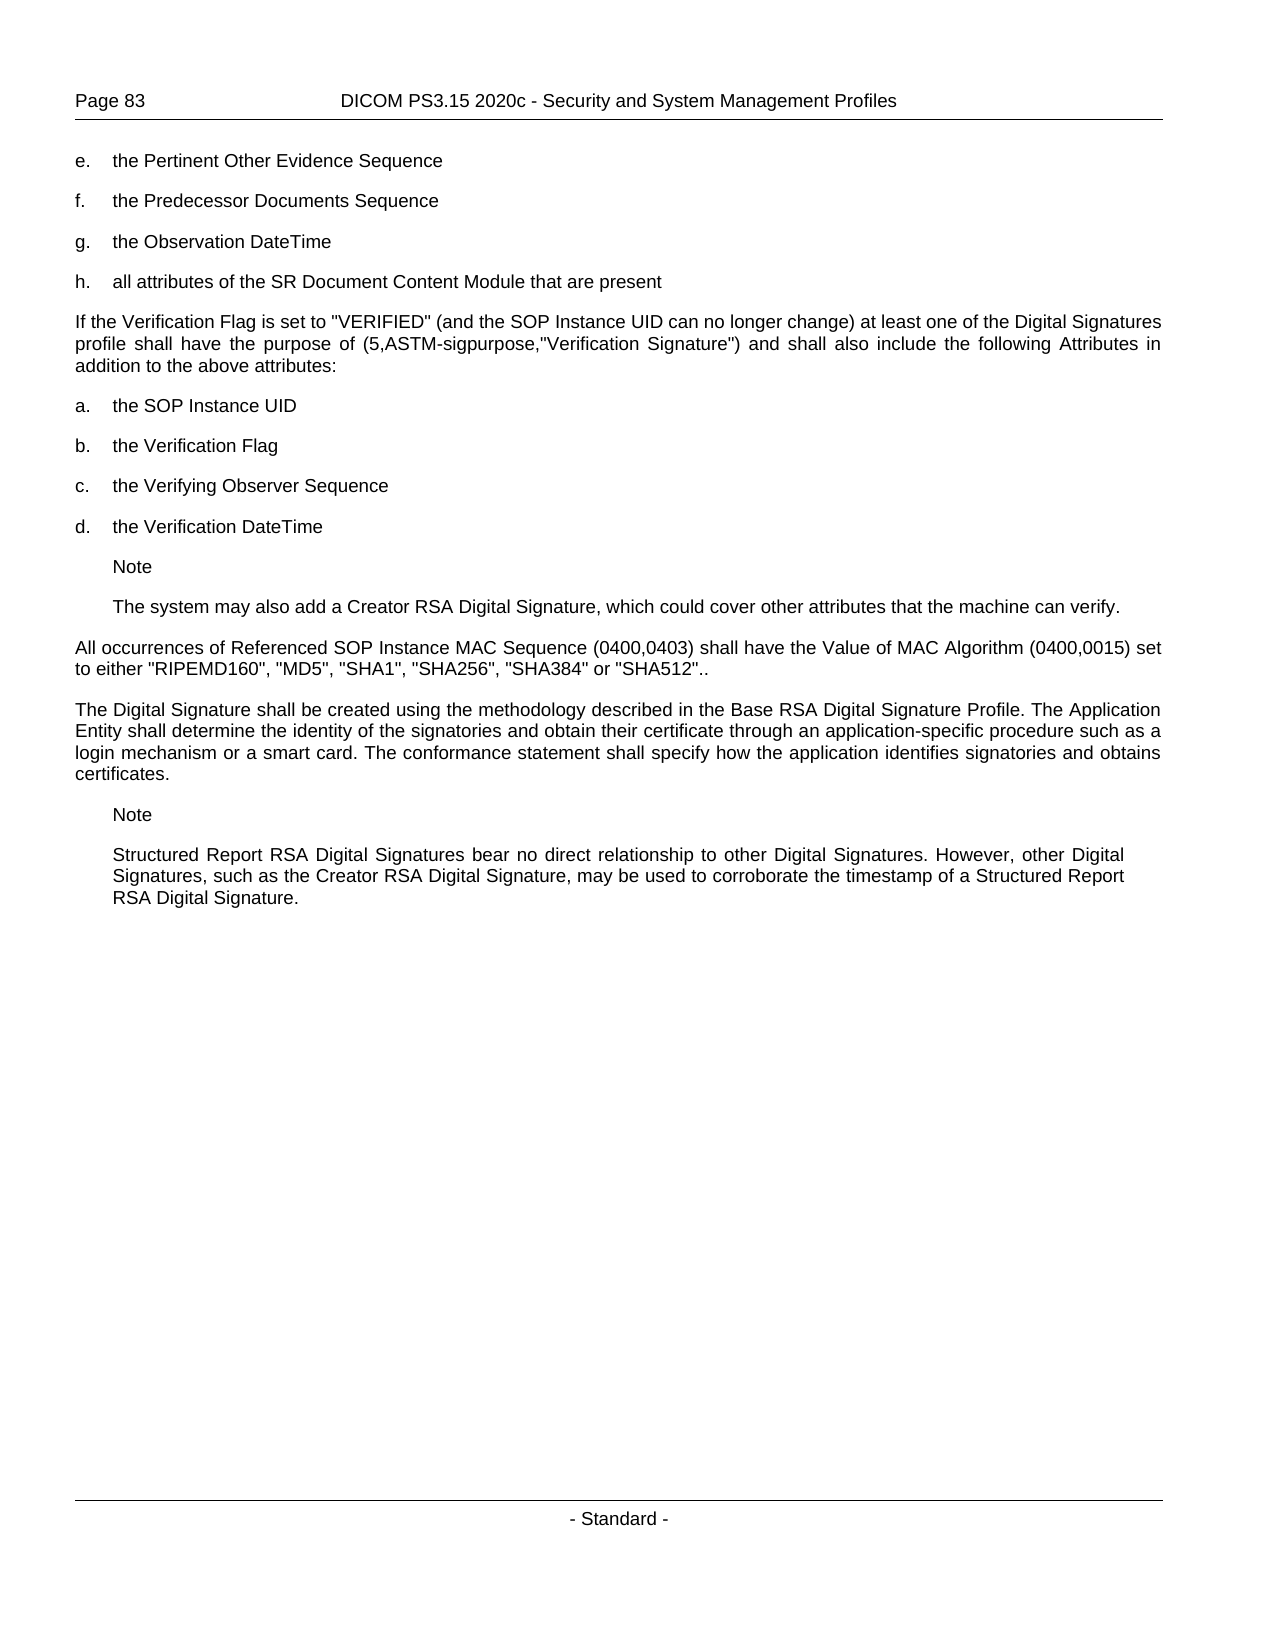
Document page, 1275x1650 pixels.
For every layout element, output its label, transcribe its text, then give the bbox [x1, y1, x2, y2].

text If the Verification Flag is set to "VERIFIED" (and the SOP Instance UID can no longer change) at least one of the Digital Signatures profile shall have the purpose of (5,ASTM-sigpurpose,"Verification Signature") and shall also include the following Attributes in addition to the above attributes: [75, 311, 1162, 376]
text Structured Report RSA Digital Signatures bear no direct relationship to other Digital Signatures. However, other Digital Signatures, such as the Creator RSA Digital Signature, may be used to corroborate the timestamp of a Structured Report RSA Digital Signature. [112, 844, 1125, 908]
text The system may also add a Creator RSA Digital Signature, which could cover other attributes that the machine can verify. [112, 596, 1125, 618]
text a. the SOP Instance UID [75, 395, 1162, 416]
text d. the Verification DateTime [75, 516, 1162, 537]
text All occurrences of Referenced SOP Instance MAC Sequence (0400,0403) shall have the Value of MAC Algorithm (0400,0015) set to either "RIPEMD160", "MD5", "SHA1", "SHA256", "SHA384" or "SHA512".. [75, 637, 1162, 680]
text h. all attributes of the SR Document Content Module that are present [75, 271, 1162, 292]
text b. the Verification Flag [75, 435, 1162, 457]
text c. the Verifying Observer Sequence [75, 475, 1162, 497]
text f. the Predecessor Documents Sequence [75, 190, 1162, 212]
text Note [112, 803, 1125, 825]
text g. the Observation DateTime [75, 231, 1162, 252]
text Note [112, 556, 1125, 577]
text The Digital Signature shall be created using the methodology described in the Base RSA Digital Signature Profile. The Application Entity shall determine the identity of the signatories and obtain their certificate through an application-specific procedure such as a login mechanism or a smart card. The conformance statement shall specify how the application identifies signatories and obtains certificates. [75, 698, 1162, 785]
text e. the Pertinent Other Evidence Sequence [75, 150, 1162, 172]
